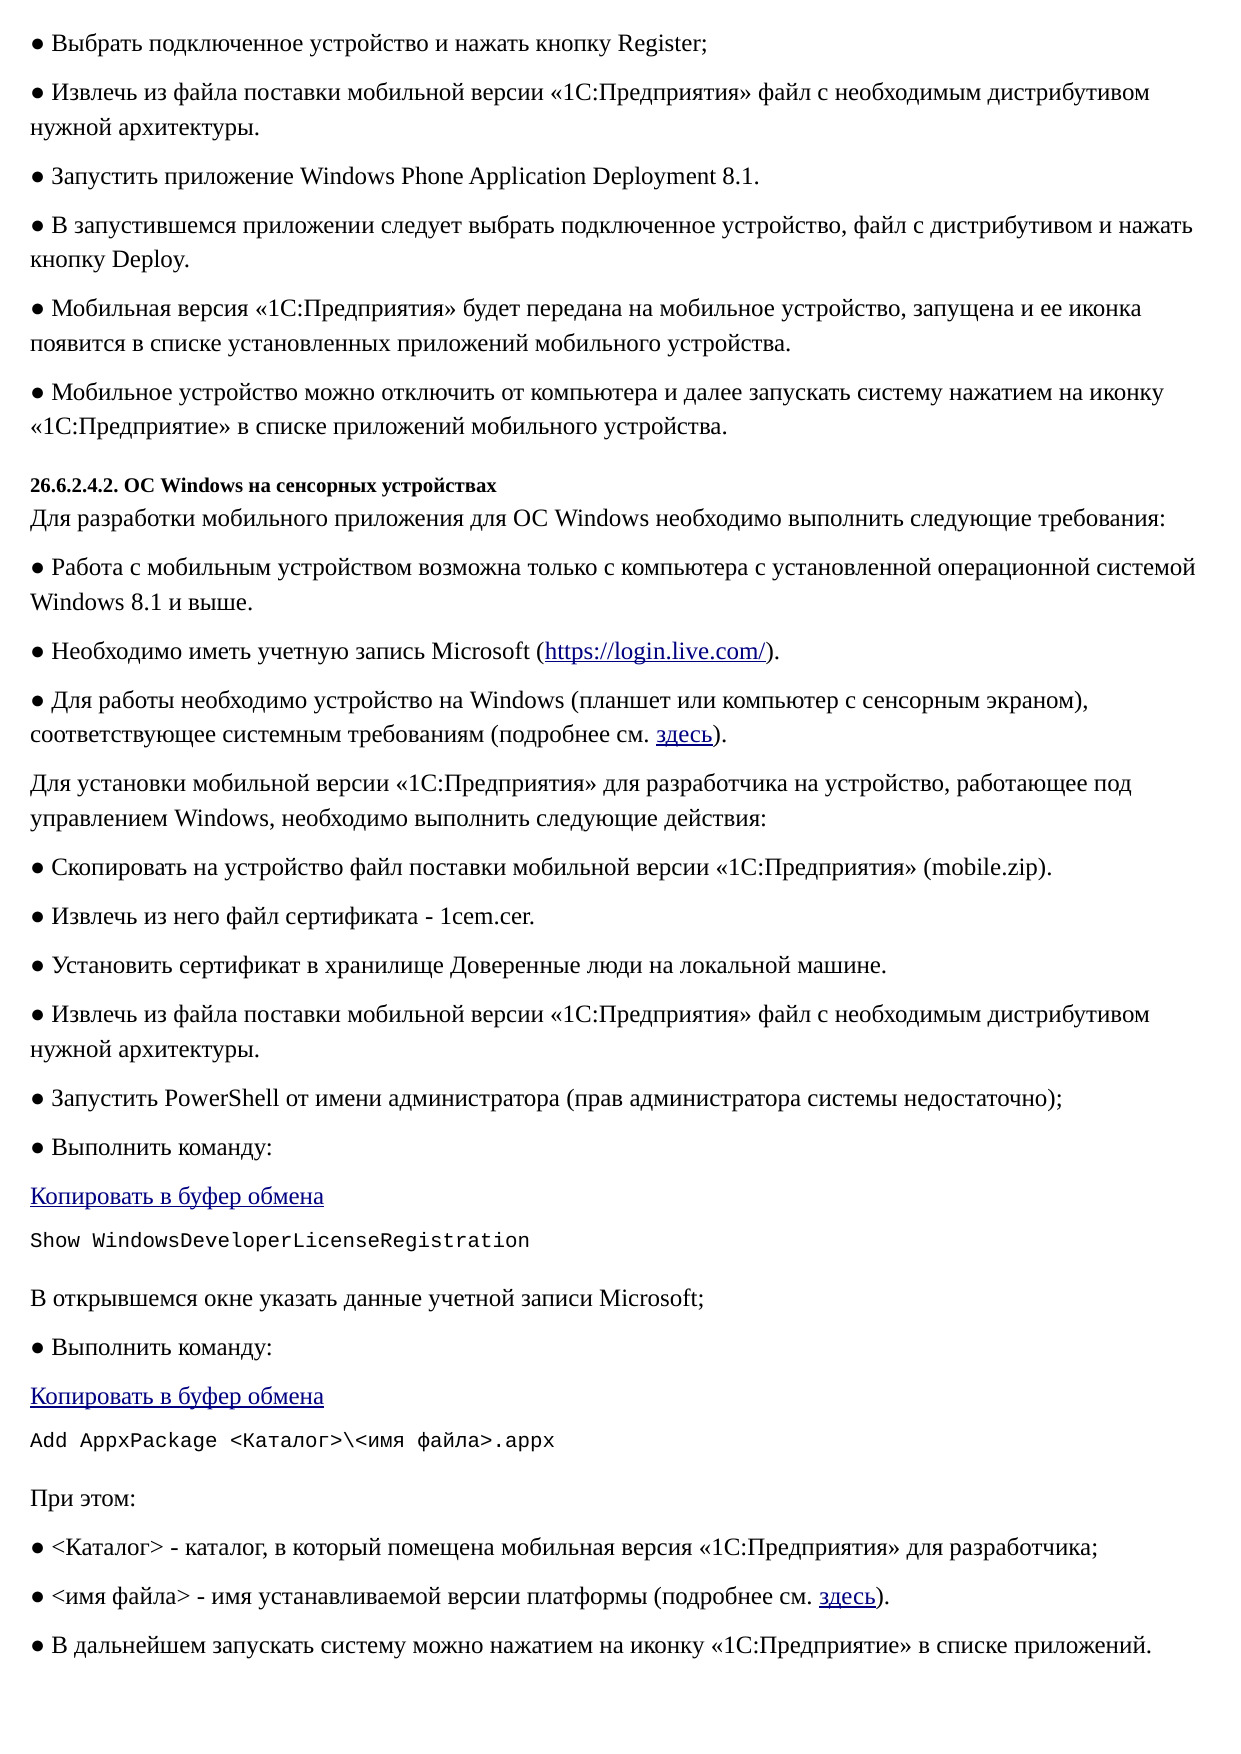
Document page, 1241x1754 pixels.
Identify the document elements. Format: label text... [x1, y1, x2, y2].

text В открывшемся окне указать данные учетной записи Microsoft; [30, 1283, 1211, 1312]
text ● Выполнить команду: [30, 1332, 1211, 1361]
text ● Установить сертификат в хранилище Доверенные люди на локальной машине. [30, 950, 1211, 979]
text Add AppxPackage <Каталог>\<имя файла>.appx [30, 1430, 1211, 1454]
text ● Для работы необходимо устройство на Windows (планшет или компьютер с сенсорным экраном), соответствующее системным требованиям (подробнее см. здесь). [30, 685, 1211, 748]
text ● Извлечь из файла поставки мобильной версии «1С:Предприятия» файл с необходимым дистрибутивом нужной архитектуры. [30, 77, 1211, 140]
text Для установки мобильной версии «1С:Предприятия» для разработчика на устройство, работающее под управлением Windows, необходимо выполнить следующие действия: [30, 768, 1211, 832]
text ● Необходимо иметь учетную запись Microsoft (https://login.live.com/). [30, 636, 1211, 664]
text ● Скопировать на устройство файл поставки мобильной версии «1С:Предприятия» (mobile.zip). [30, 852, 1211, 881]
text ● Извлечь из файла поставки мобильной версии «1С:Предприятия» файл с необходимым дистрибутивом нужной архитектуры. [30, 999, 1211, 1062]
text ● Запустить приложение Windows Phone Application Deployment 8.1. [30, 161, 1211, 189]
text ● <имя файла> ‑ имя устанавливаемой версии платформы (подробнее см. здесь). [30, 1581, 1211, 1610]
text ● Работа с мобильным устройством возможна только с компьютера с установленной операционной системой Windows 8.1 и выше. [30, 552, 1211, 616]
text ● Извлечь из него файл сертификата ‑ 1cem.cer. [30, 901, 1211, 930]
text ● Выполнить команду: [30, 1132, 1211, 1161]
text ● В запустившемся приложении следует выбрать подключенное устройство, файл с дистрибутивом и нажать кнопку Deploy. [30, 210, 1211, 273]
text При этом: [30, 1483, 1211, 1512]
text Для разработки мобильного приложения для ОС Windows необходимо выполнить следующие требования: [30, 503, 1211, 532]
text Show WindowsDeveloperLicenseRegistration [30, 1230, 1211, 1253]
text ● В дальнейшем запускать систему можно нажатием на иконку «1С:Предприятие» в списке приложений. [30, 1631, 1211, 1659]
text ● Запустить PowerShell от имени администратора (прав администратора системы недостаточно); [30, 1083, 1211, 1111]
subtitle 26.6.2.4.2. ОС Windows на сенсорных устройствах [30, 473, 1211, 497]
text ● Выбрать подключенное устройство и нажать кнопку Register; [30, 28, 1211, 57]
text ● Мобильная версия «1С:Предприятия» будет передана на мобильное устройство, запущена и ее иконка появится в списке установленных приложений мобильного устройства. [30, 293, 1211, 357]
text Копировать в буфер обмена [30, 1181, 1211, 1209]
text ● <Каталог> ‑ каталог, в который помещена мобильная версия «1С:Предприятия» для разработчика; [30, 1532, 1211, 1561]
text Копировать в буфер обмена [30, 1381, 1211, 1410]
text ● Мобильное устройство можно отключить от компьютера и далее запускать систему нажатием на иконку «1С:Предприятие» в списке приложений мобильного устройства. [30, 377, 1211, 440]
